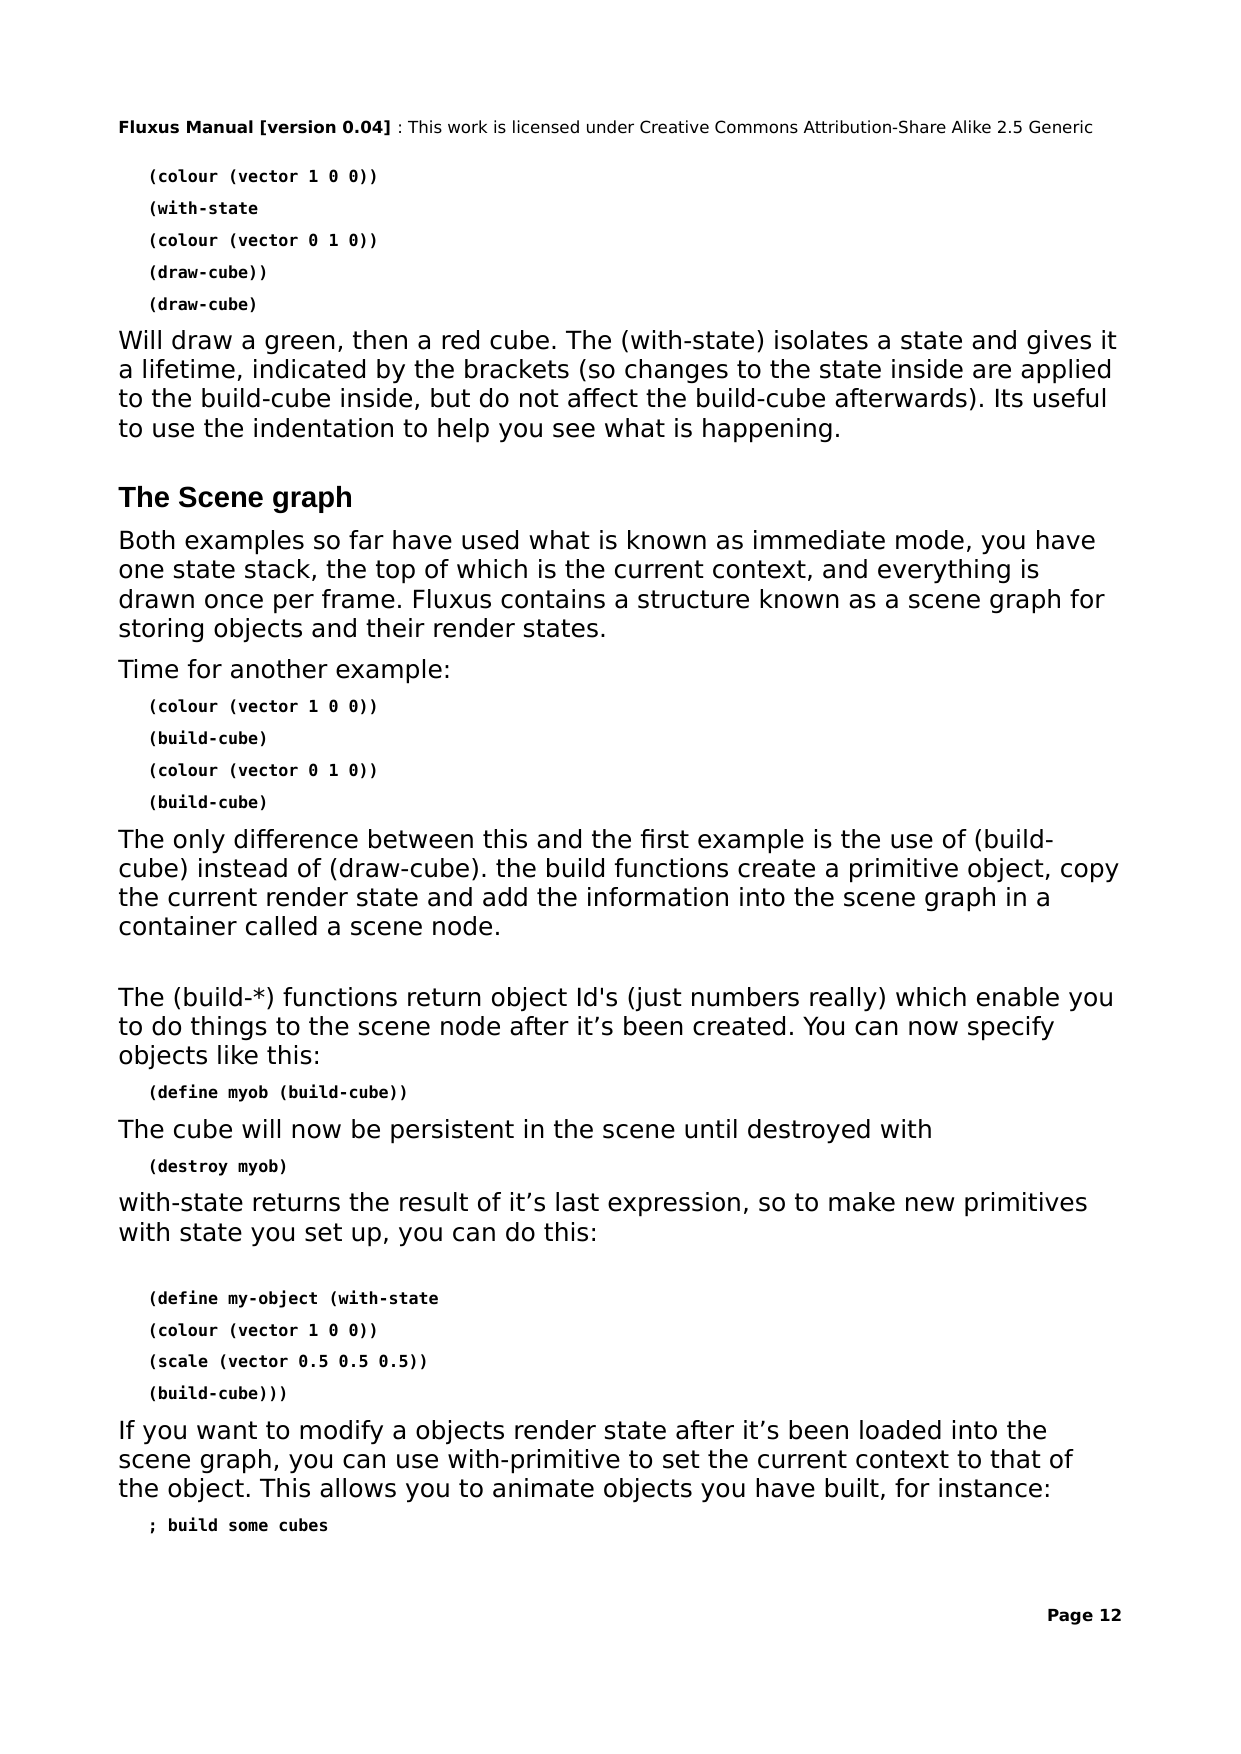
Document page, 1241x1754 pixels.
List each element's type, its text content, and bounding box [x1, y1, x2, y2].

text (build-cube))) [148, 1384, 1122, 1404]
text The cube will now be persistent in the scene until destroyed with [118, 1115, 1122, 1144]
text (colour (vector 0 1 0)) [148, 231, 1122, 250]
text Both examples so far have used what is known as immediate mode, you have one state stack, the top of which is the current context, and everything is drawn once per frame. Fluxus contains a structure known as a scene graph for storing objects and their render states. [118, 527, 1122, 643]
text (define myob (build-cube)) [148, 1083, 1122, 1103]
text (draw-cube)) [148, 263, 1122, 282]
text If you want to modify a objects render state after it’s been loaded into the scene graph, you can use with-primitive to set the current context to that of the object. This allows you to animate objects you have built, for instance: [118, 1416, 1122, 1504]
text (colour (vector 1 0 0)) [148, 167, 1122, 186]
text (build-cube) [148, 729, 1122, 749]
text The only difference between this and the first example is the use of (build-cube) instead of (draw-cube). the build functions create a primitive object, copy the current render state and add the information into the scene graph in a container called a scene node. [118, 825, 1122, 942]
text ; build some cubes [148, 1516, 1122, 1536]
text (colour (vector 0 1 0)) [148, 761, 1122, 781]
text (define my-object (with-state [148, 1289, 1122, 1308]
text (colour (vector 1 0 0)) [148, 697, 1122, 717]
text with-state returns the result of it’s last expression, so to make new primitives with state you set up, you can do this: [118, 1189, 1122, 1247]
text Time for another example: [118, 656, 1122, 685]
text (build-cube) [148, 793, 1122, 812]
text (scale (vector 0.5 0.5 0.5)) [148, 1352, 1122, 1372]
text (destroy myob) [148, 1157, 1122, 1176]
subtitle The Scene graph [118, 481, 1122, 514]
text (colour (vector 1 0 0)) [148, 1321, 1122, 1340]
text The (build-*) functions return object Id's (just numbers really) which enable you to do things to the scene node after it’s been created. You can now specify objects like this: [118, 983, 1122, 1071]
text (draw-cube) [148, 294, 1122, 314]
text Will draw a green, then a red cube. The (with-state) isolates a state and gives it a lifetime, indicated by the brackets (so changes to the state inside are applied to the build-cube inside, but do not affect the build-cube afterwards). Its useful to use the indentation to help you see what is happening. [118, 326, 1122, 443]
text (with-state [148, 199, 1122, 218]
